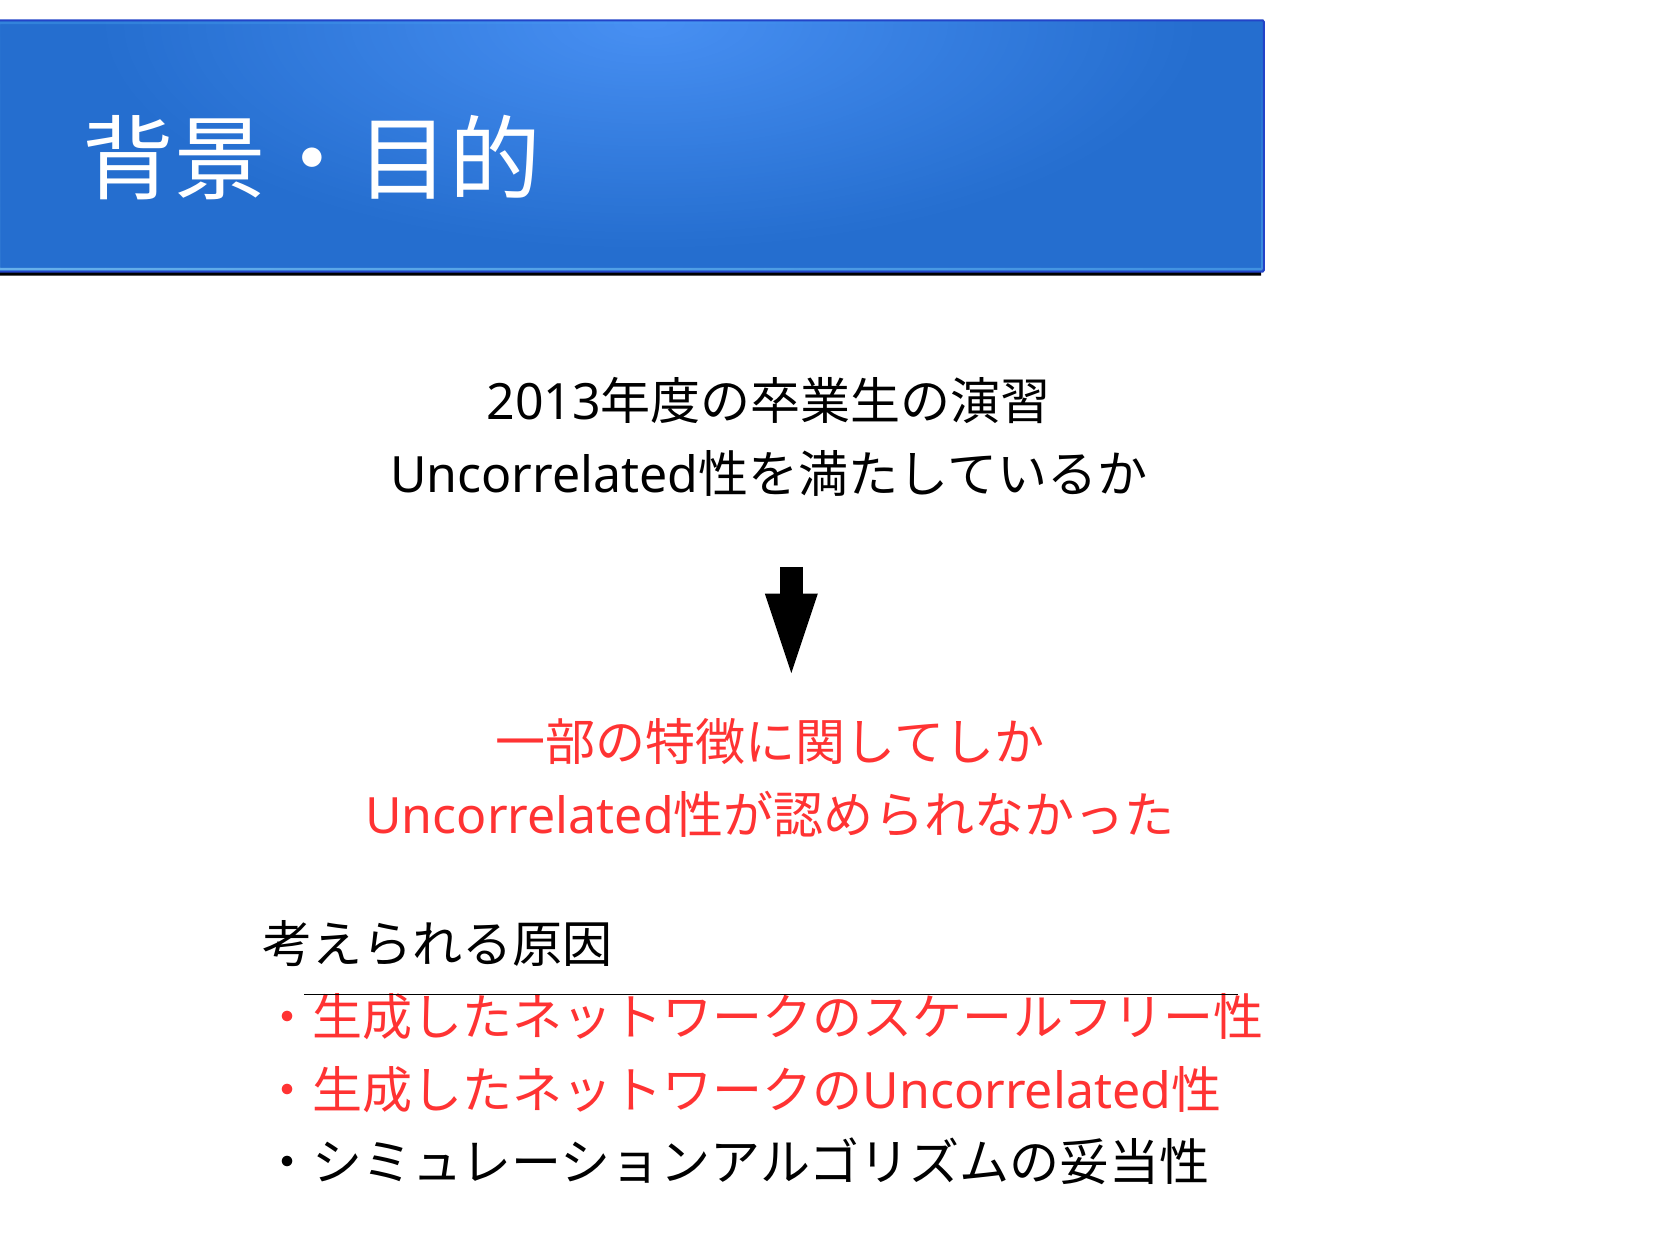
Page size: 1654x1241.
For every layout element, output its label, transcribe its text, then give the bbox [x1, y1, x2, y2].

text_box 2013年度の卒業生の演習 Uncorrelated性を満たしているか [295, 354, 1242, 520]
text_box 一部の特徴に関してしか Uncorrelated性が認められなかった [322, 695, 1217, 811]
title 背景・目的 [82, 49, 1250, 257]
text_box 考えられる原因 ・生成したネットワークのスケールフリー性 ・生成したネットワークのUncorrelated性 ・シミュレーションアルゴリズムの妥当性 [248, 897, 1323, 1113]
